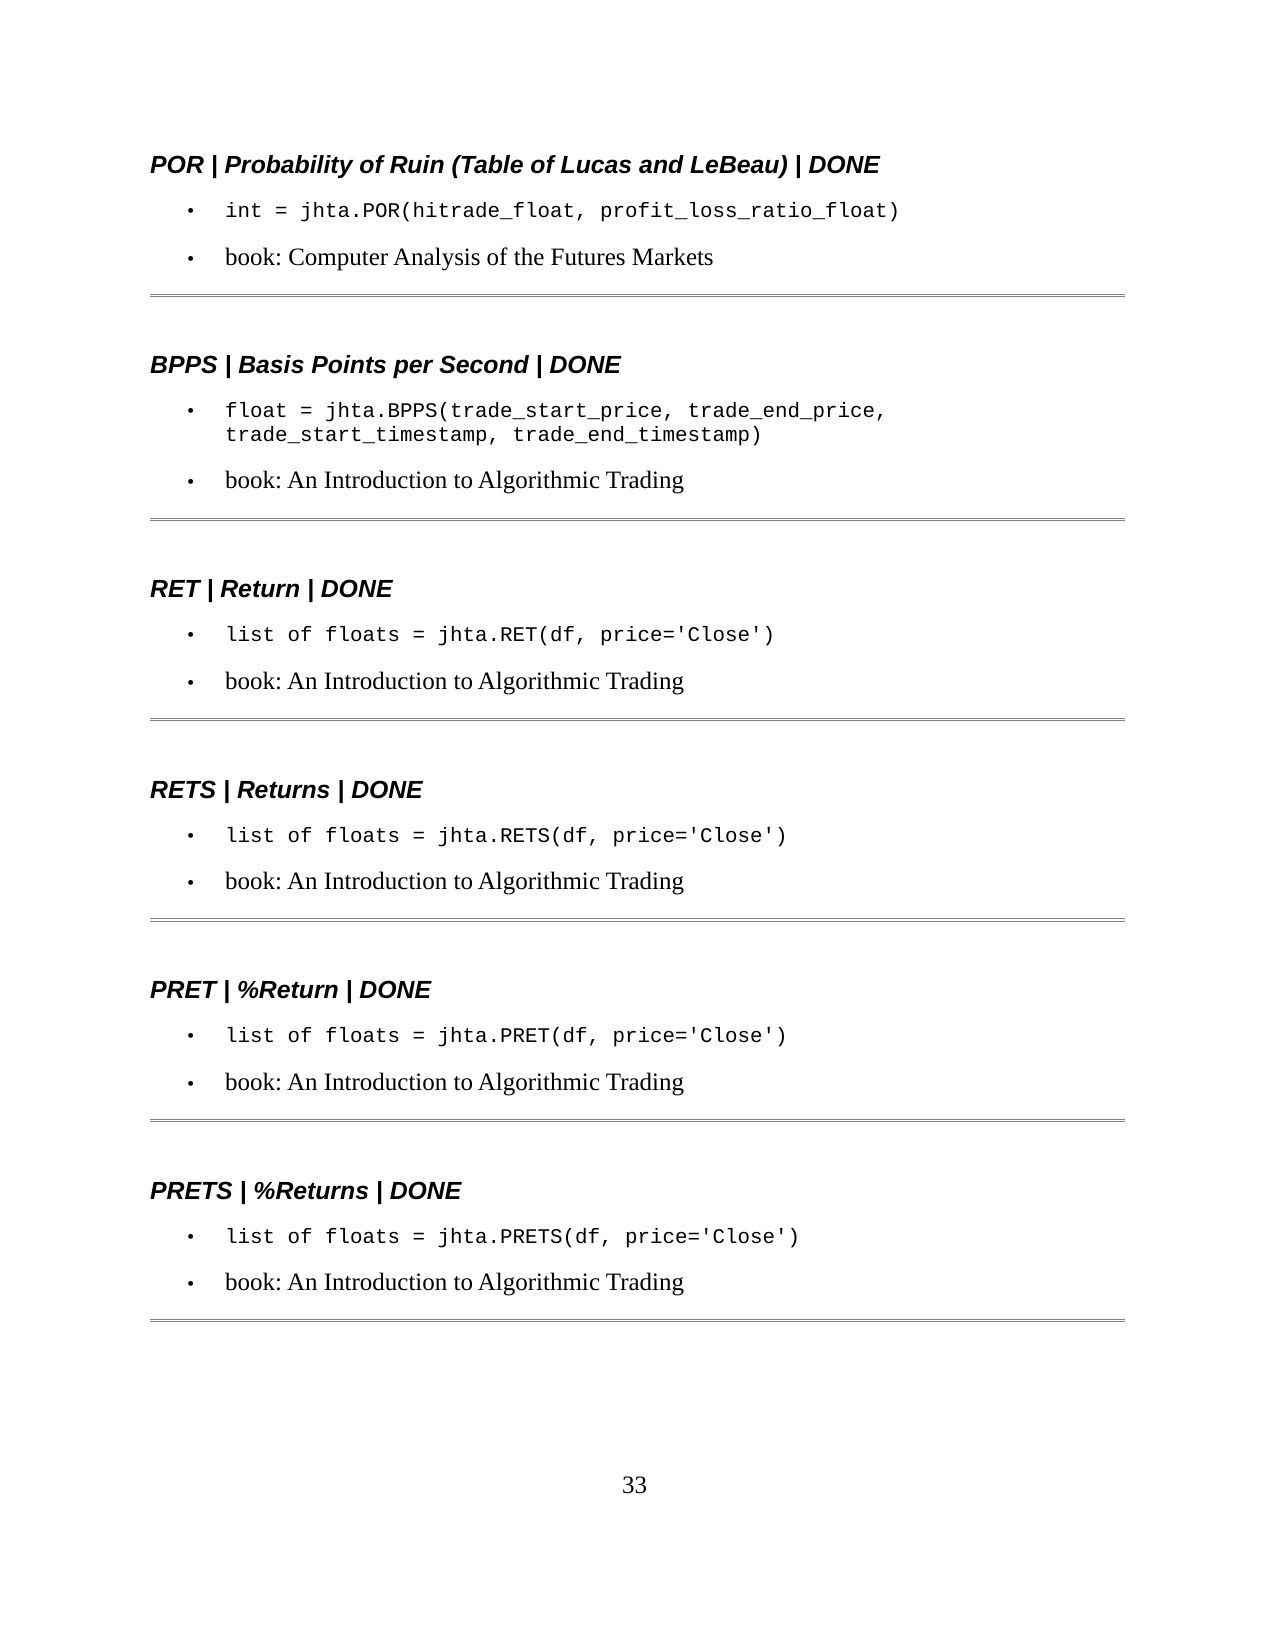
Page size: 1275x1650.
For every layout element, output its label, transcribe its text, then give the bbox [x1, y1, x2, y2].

subtitle RET | Return | DONE [150, 574, 1125, 603]
subtitle BPPS | Basis Points per Second | DONE [150, 350, 1125, 379]
list int = jhta.POR(hitrade_float, profit_loss_ratio_float) [187, 200, 1125, 224]
list book: An Introduction to Algorithmic Trading [187, 666, 1125, 695]
list book: An Introduction to Algorithmic Trading [187, 1067, 1125, 1096]
subtitle POR | Probability of Ruin (Table of Lucas and LeBeau) | DONE [150, 150, 1125, 178]
subtitle PRETS | %Returns | DONE [150, 1176, 1125, 1204]
list list of floats = jhta.PRET(df, price='Close') [187, 1025, 1125, 1049]
list list of floats = jhta.RET(df, price='Close') [187, 624, 1125, 648]
list book: An Introduction to Algorithmic Trading [187, 866, 1125, 895]
list book: An Introduction to Algorithmic Trading [187, 466, 1125, 494]
subtitle RETS | Returns | DONE [150, 775, 1125, 803]
list list of floats = jhta.PRETS(df, price='Close') [187, 1226, 1125, 1249]
list list of floats = jhta.RETS(df, price='Close') [187, 825, 1125, 848]
list float = jhta.BPPS(trade_start_price, trade_end_price, trade_start_timestamp, trade_end_timestamp) [187, 400, 1125, 448]
list book: Computer Analysis of the Futures Markets [187, 242, 1125, 270]
list book: An Introduction to Algorithmic Trading [187, 1267, 1125, 1296]
subtitle PRET | %Return | DONE [150, 975, 1125, 1004]
